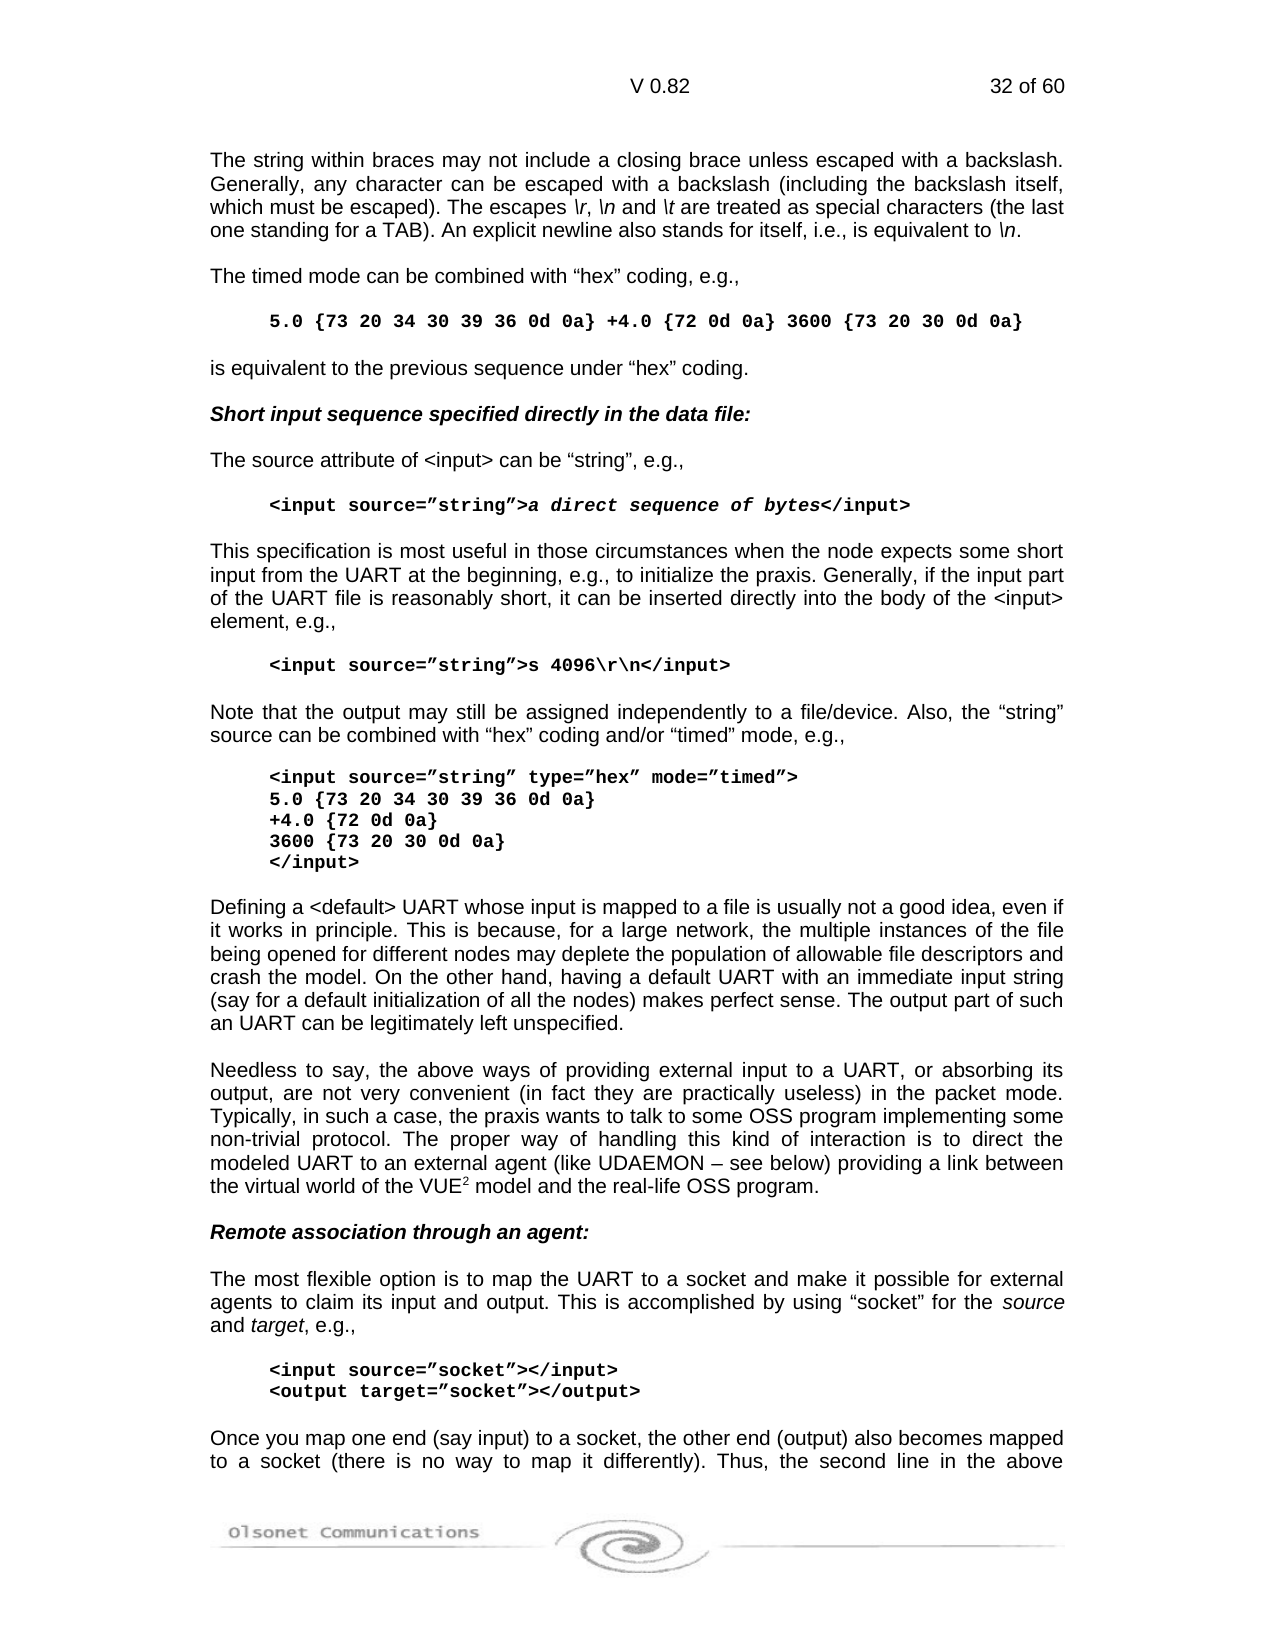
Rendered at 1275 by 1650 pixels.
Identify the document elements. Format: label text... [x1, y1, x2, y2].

text </input> [269, 853, 1065, 874]
text <input source=”socket”></input> [269, 1360, 1065, 1382]
text The most flexible option is to map the UART to a socket and make it possible for external agents to claim its input and output. This is accomplished by using “socket” for the source and target, e.g., [210, 1267, 1065, 1337]
text +4.0 {72 0d 0a} [269, 811, 1065, 832]
text Note that the output may still be assigned independently to a file/device. Also, the “string” source can be combined with “hex” coding and/or “timed” mode, e.g., [210, 701, 1065, 747]
text The source attribute of <input> can be “string”, e.g., [210, 449, 1065, 472]
text is equivalent to the previous sequence under “hex” coding. [210, 356, 1065, 379]
text <input source=”string”>a direct sequence of bytes</input> [269, 495, 1065, 517]
text Once you map one end (say input) to a socket, the other end (output) also becomes mapped to a socket (there is no way to map it differently). Thus, the second line in the above [210, 1426, 1065, 1472]
text The string within braces may not include a closing brace unless escaped with a backslash. Generally, any character can be escaped with a backslash (including the backslash itself, which must be escaped). The escapes \r, \n and \t are treated as special characters (the last one standing for a TAB). An explicit newline also stands for itself, i.e., is equivalent to \n. [210, 149, 1065, 242]
text 5.0 {73 20 34 30 39 36 0d 0a} +4.0 {72 0d 0a} 3600 {73 20 30 0d 0a} [269, 312, 1065, 333]
text Defining a <default> UART whose input is mapped to a file is usually not a good idea, even if it works in principle. This is because, for a large network, the multiple instances of the file being opened for different nodes may deplete the population of allowable file descriptors and crash the model. On the other hand, having a default UART with an immediate input string (say for a default initialization of all the nodes) makes perfect sense. The output part of such an UART can be legitimately left unspecified. [210, 896, 1065, 1035]
text <output target=”socket”></output> [269, 1382, 1065, 1403]
text <input source=”string” type=”hex” mode=”timed”> [269, 768, 1065, 789]
picture [210, 1504, 1065, 1596]
text This specification is most useful in those circumstances when the node expects some short input from the UART at the beginning, e.g., to initialize the praxis. Generally, if the input part of the UART file is reasonably short, it can be inserted directly into the body of the <input> element, e.g., [210, 540, 1065, 633]
text Short input sequence specified directly in the data file: [210, 402, 1065, 426]
text Needless to say, the above ways of providing external input to a UART, or absorbing its output, are not very convenient (in fact they are practically useless) in the packet mode. Typically, in such a case, the praxis wants to talk to some OSS program implementing some non-trivial protocol. The proper way of handling this kind of interaction is to direct the modeled UART to an external agent (like UDAEMON – see below) providing a link between the virtual world of the VUE2 model and the real-life OSS program. [210, 1058, 1065, 1198]
text Remote association through an agent: [210, 1221, 1065, 1244]
text 3600 {73 20 30 0d 0a} [269, 832, 1065, 853]
text The timed mode can be combined with “hex” coding, e.g., [210, 265, 1065, 288]
text <input source=”string”>s 4096\r\n</input> [269, 656, 1065, 677]
text 5.0 {73 20 34 30 39 36 0d 0a} [269, 789, 1065, 811]
